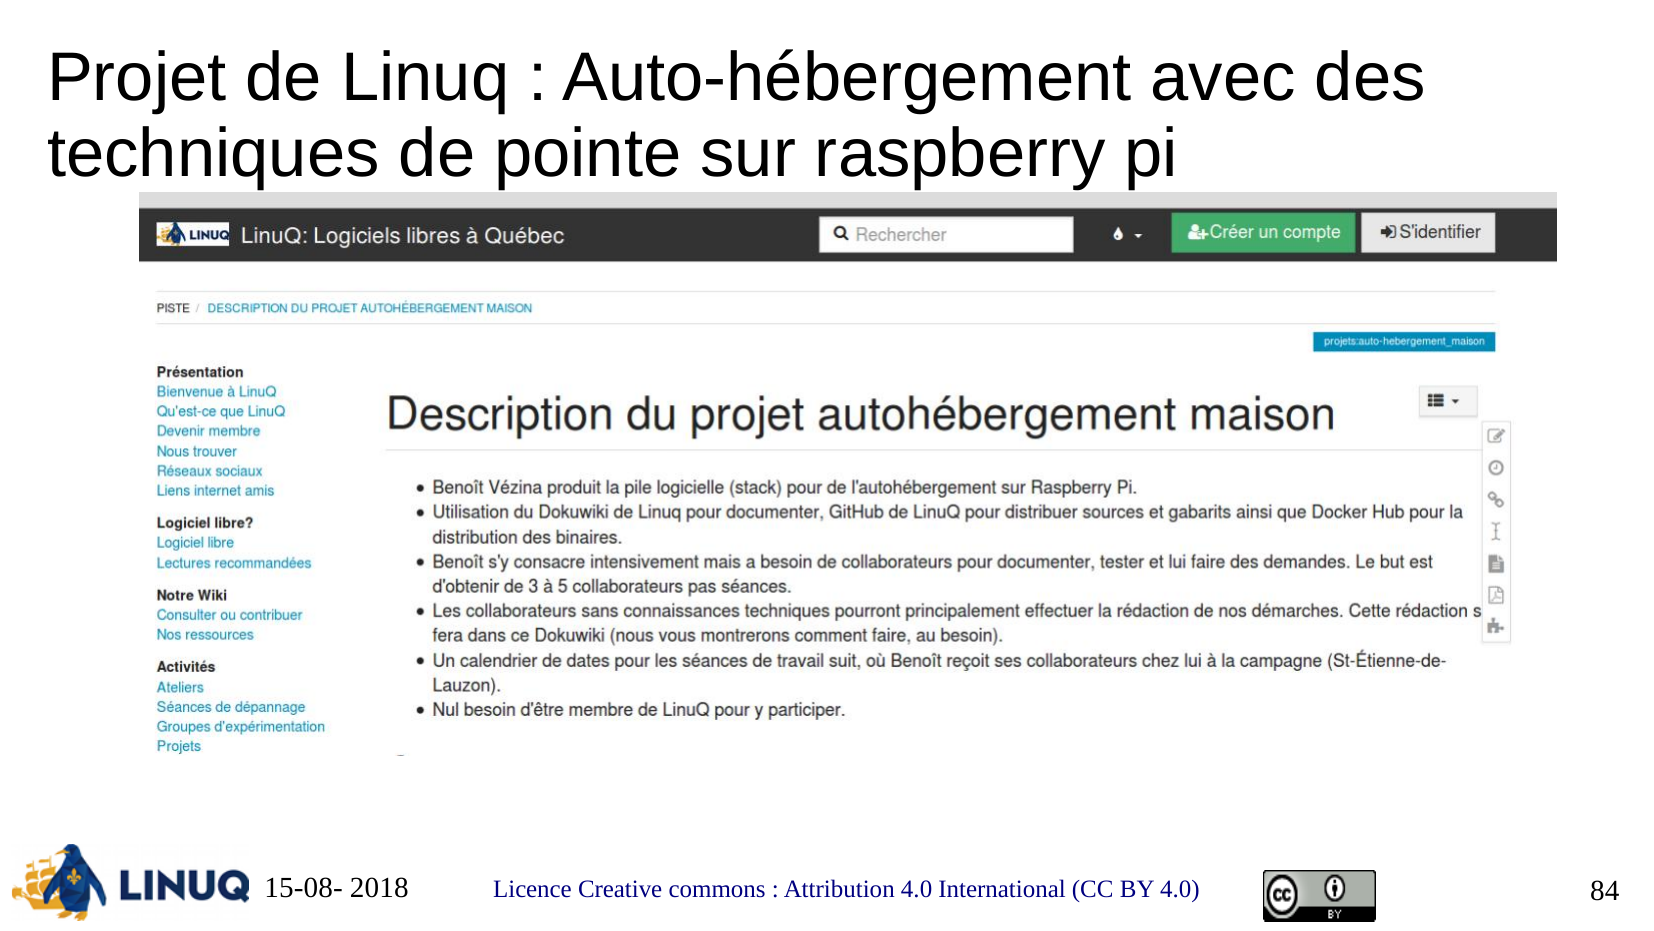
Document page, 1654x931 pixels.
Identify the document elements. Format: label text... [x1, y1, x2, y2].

picture [139, 192, 1557, 756]
title Projet de Linuq : Auto-hébergement avec des techniques de pointe sur raspberry pi [47, 37, 1607, 193]
picture [1263, 870, 1376, 922]
picture [11, 844, 249, 921]
